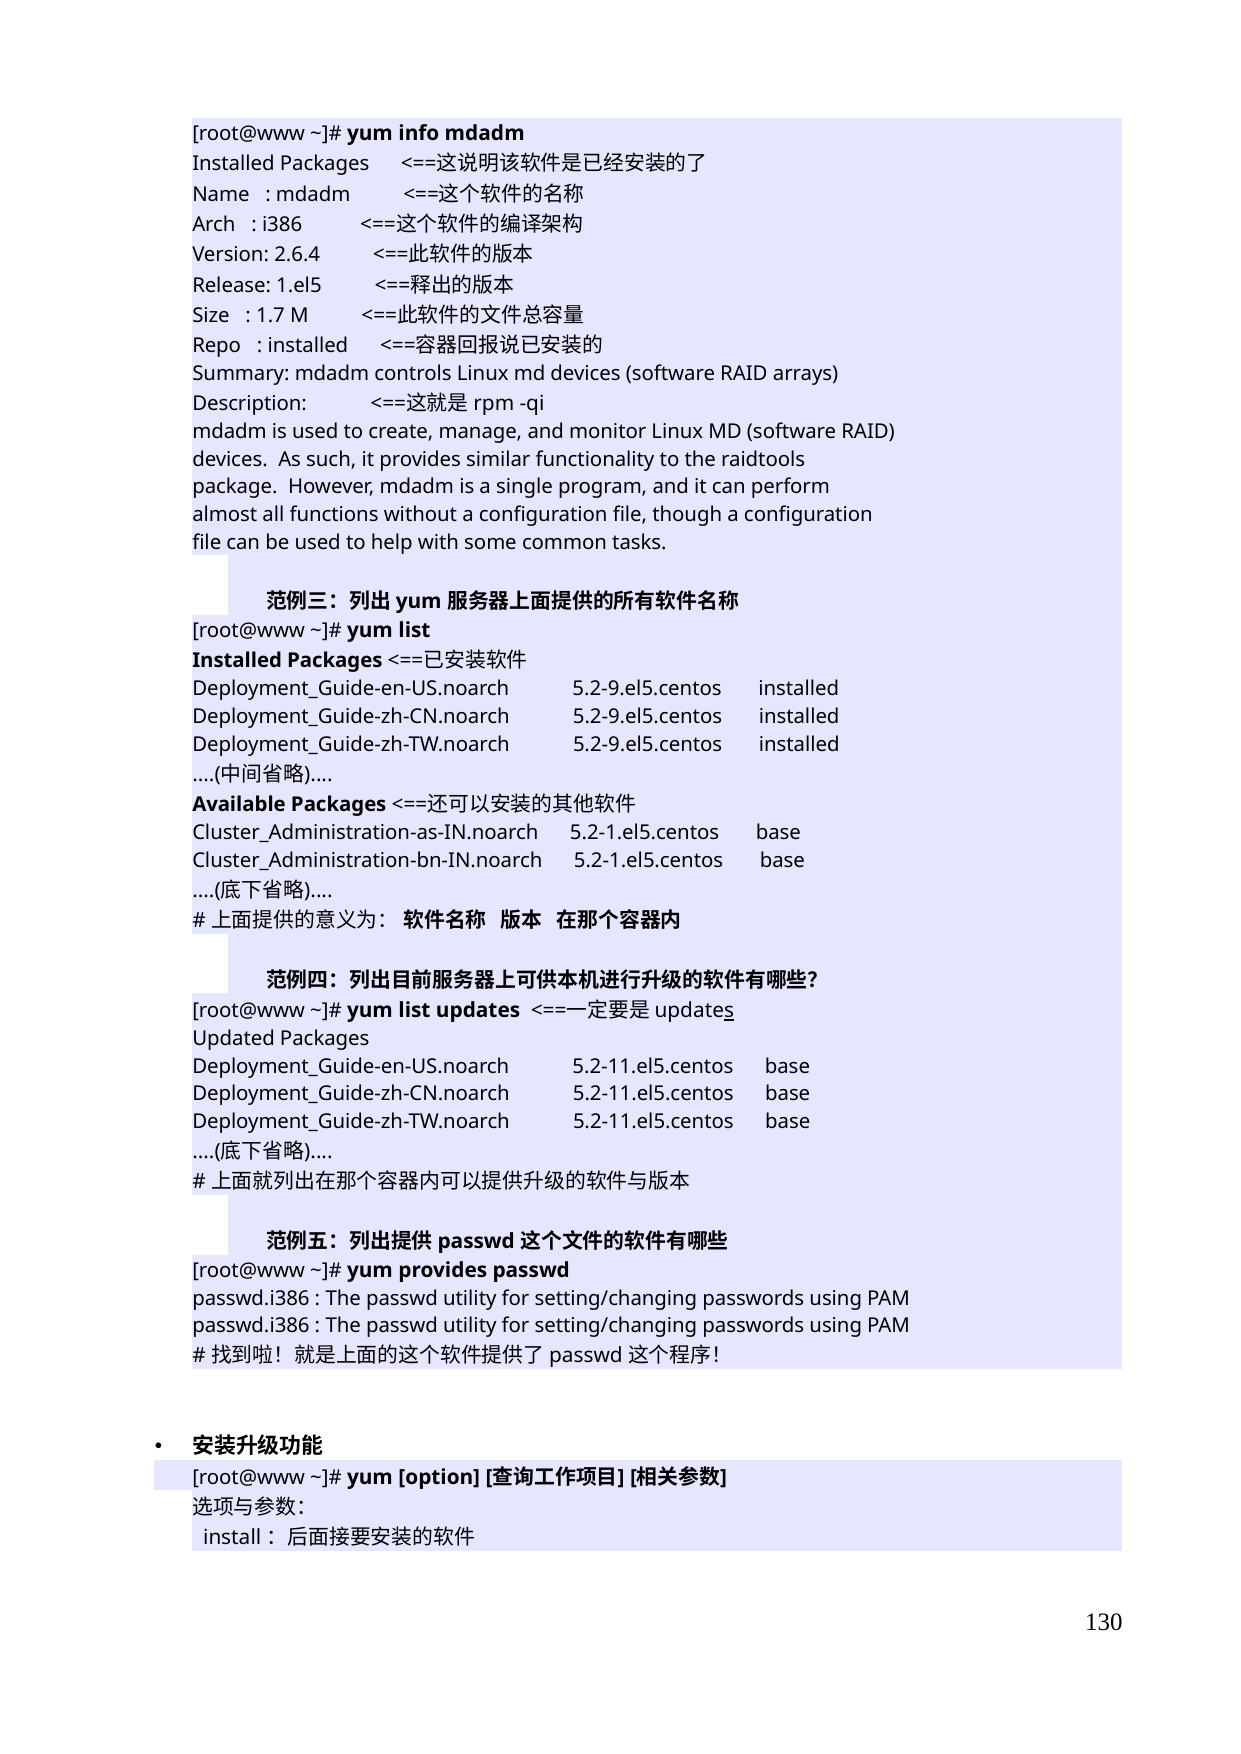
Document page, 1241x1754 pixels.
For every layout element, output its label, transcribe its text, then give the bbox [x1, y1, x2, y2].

text mdadm is used to create, manage, and monitor Linux MD (software RAID) [192, 417, 1122, 444]
text Description: <==这就是 rpm -qi [192, 386, 1122, 417]
text ....(底下省略).... [192, 1134, 1122, 1165]
text [root@www ~]# yum list [192, 615, 1122, 643]
text almost all functions without a configuration file, though a configuration [192, 500, 1122, 528]
text Name : mdadm <==这个软件的名称 [192, 177, 1122, 207]
text Available Packages <==还可以安装的其他软件 [192, 787, 1122, 818]
text [root@www ~]# yum info mdadm [192, 118, 1122, 147]
text Arch : i386 <==这个软件的编译架构 [192, 207, 1122, 237]
text Deployment_Guide-en-US.noarch 5.2-9.el5.centos installed [192, 674, 1122, 702]
text 选项与参数： [192, 1490, 1122, 1521]
text install ：后面接要安装的软件 [192, 1521, 1122, 1551]
text Deployment_Guide-zh-TW.noarch 5.2-9.el5.centos installed [192, 729, 1122, 757]
text Version: 2.6.4 <==此软件的版本 [192, 237, 1122, 268]
list [root@www ~]# yum [option] [查询工作项目] [相关参数] [154, 1460, 1122, 1490]
list 范例三：列出 yum 服务器上面提供的所有软件名称 [228, 585, 1122, 615]
text [root@www ~]# yum provides passwd [192, 1255, 1122, 1283]
text ....(中间省略).... [192, 757, 1122, 787]
text passwd.i386 : The passwd utility for setting/changing passwords using PAM [192, 1311, 1122, 1339]
text file can be used to help with some common tasks. [192, 528, 1122, 555]
text Summary: mdadm controls Linux md devices (software RAID arrays) [192, 359, 1122, 386]
text package. However, mdadm is a single program, and it can perform [192, 472, 1122, 500]
text Cluster_Administration-as-IN.noarch 5.2-1.el5.centos base [192, 818, 1122, 845]
text Deployment_Guide-zh-CN.noarch 5.2-11.el5.centos base [192, 1079, 1122, 1107]
text # 上面提供的意义为： 软件名称 版本 在那个容器内 [192, 903, 1122, 934]
text # 上面就列出在那个容器内可以提供升级的软件与版本 [192, 1165, 1122, 1195]
list 范例四：列出目前服务器上可供本机进行升级的软件有哪些？ [228, 963, 1122, 993]
text Updated Packages [192, 1024, 1122, 1051]
text [root@www ~]# yum list updates <==一定要是 updates [192, 993, 1122, 1024]
text passwd.i386 : The passwd utility for setting/changing passwords using PAM [192, 1283, 1122, 1311]
text Installed Packages <==这说明该软件是已经安装的了 [192, 147, 1122, 177]
text Installed Packages <==已安装软件 [192, 643, 1122, 674]
text Deployment_Guide-en-US.noarch 5.2-11.el5.centos base [192, 1051, 1122, 1079]
text Deployment_Guide-zh-TW.noarch 5.2-11.el5.centos base [192, 1107, 1122, 1134]
text Deployment_Guide-zh-CN.noarch 5.2-9.el5.centos installed [192, 702, 1122, 729]
list 范例五：列出提供 passwd 这个文件的软件有哪些 [228, 1224, 1122, 1255]
text Size : 1.7 M <==此软件的文件总容量 [192, 298, 1122, 328]
text Repo : installed <==容器回报说已安装的 [192, 328, 1122, 359]
list 安装升级功能 [154, 1428, 1122, 1460]
text devices. As such, it provides similar functionality to the raidtools [192, 444, 1122, 472]
text ....(底下省略).... [192, 873, 1122, 903]
text # 找到啦！就是上面的这个软件提供了 passwd 这个程序！ [192, 1339, 1122, 1369]
text Cluster_Administration-bn-IN.noarch 5.2-1.el5.centos base [192, 845, 1122, 873]
text Release: 1.el5 <==释出的版本 [192, 268, 1122, 298]
